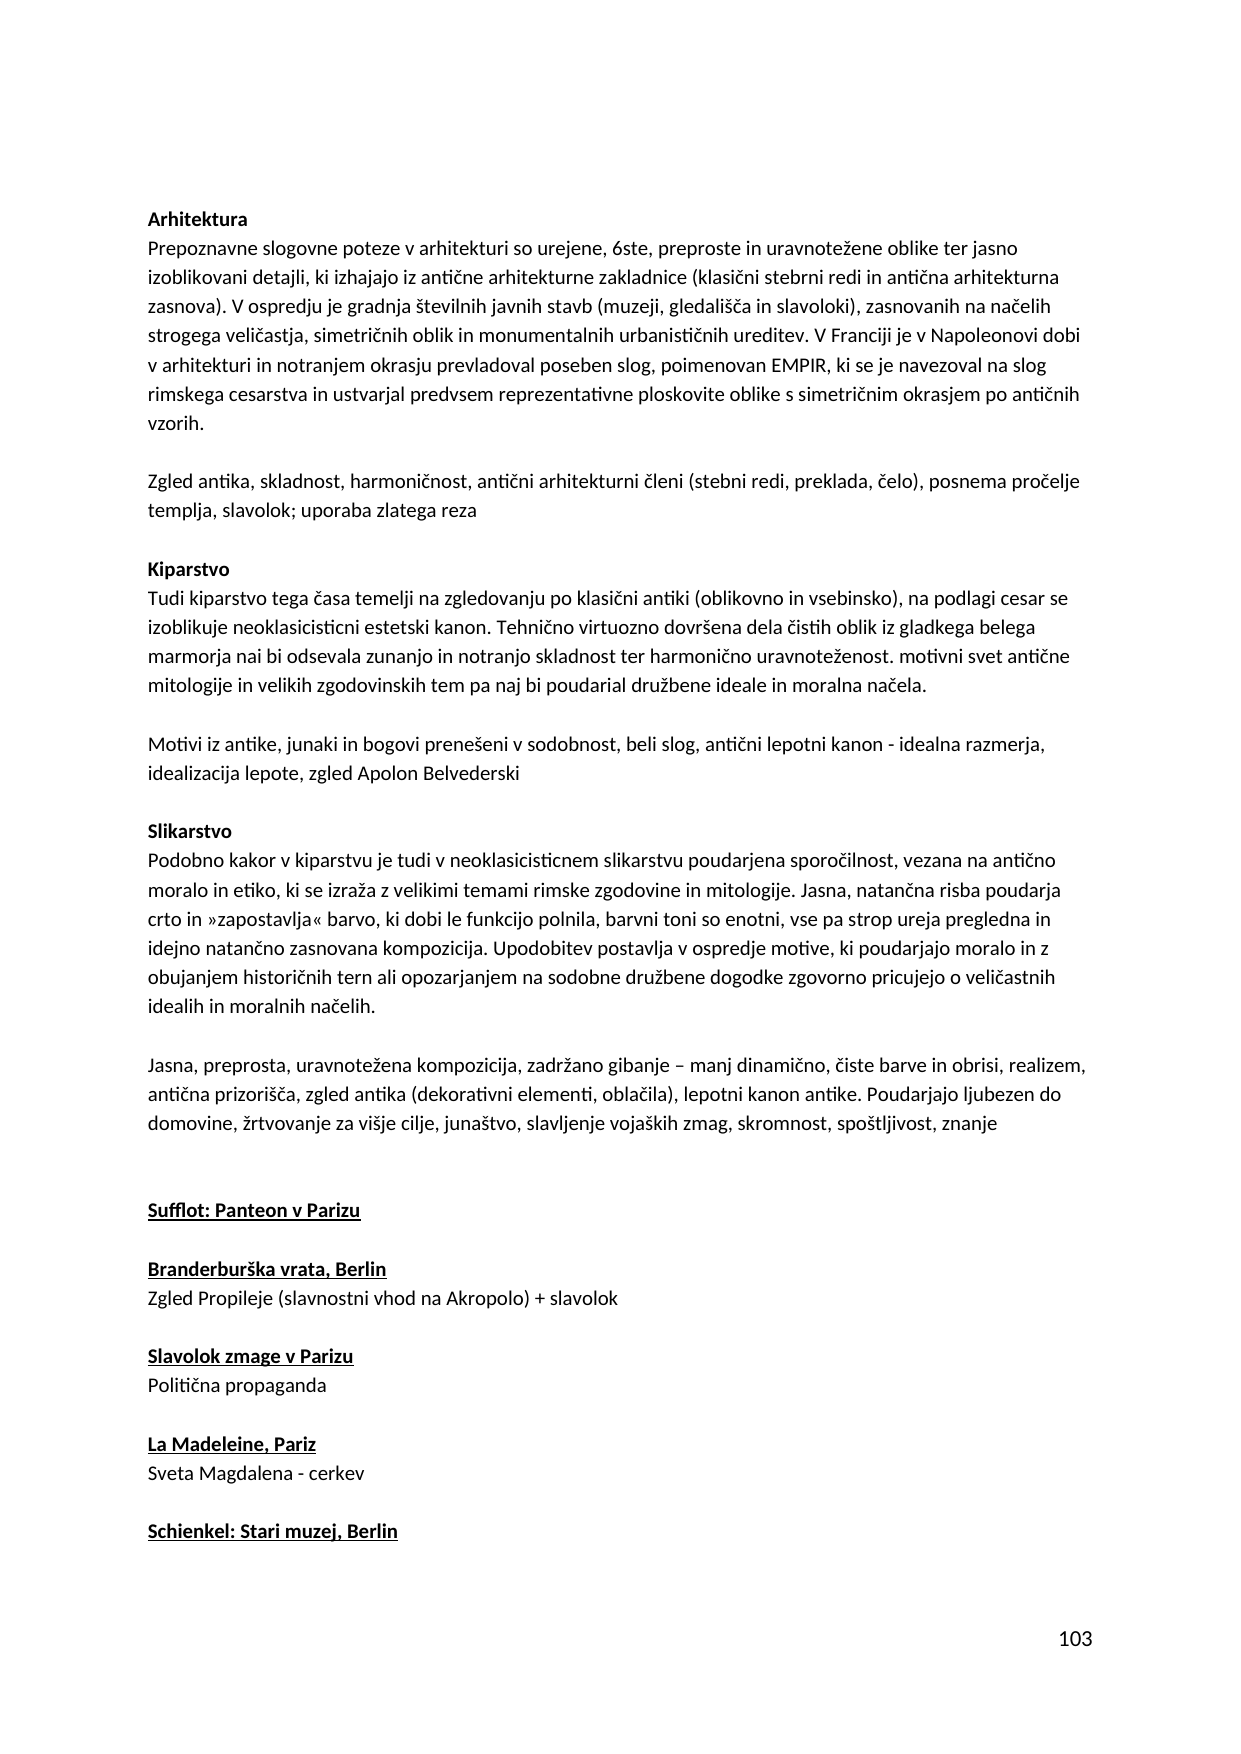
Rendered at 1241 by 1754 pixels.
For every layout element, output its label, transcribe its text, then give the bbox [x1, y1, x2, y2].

text Podobno kakor v kiparstvu je tudi v neoklasicisticnem slikarstvu poudarjena sporočilnost, vezana na antično moralo in etiko, ki se izraža z velikimi temami rimske zgodovine in mitologije. Jasna, natančna risba poudarja crto in »zapostavlja« barvo, ki dobi le funkcijo polnila, barvni toni so enotni, vse pa strop ureja pregledna in idejno natančno zasnovana kompozicija. Upodobitev postavlja v ospredje motive, ki poudarjajo moralo in z obujanjem historičnih tern ali opozarjanjem na sodobne družbene dogodke zgovorno pricujejo o veličastnih idealih in moralnih načelih. [148, 848, 1093, 1019]
text Kiparstvo [148, 556, 1093, 581]
text Motivi iz antike, junaki in bogovi prenešeni v sodobnost, beli slog, antični lepotni kanon - idealna razmerja, idealizacija lepote, zgled Apolon Belvederski [148, 731, 1093, 786]
text La Madeleine, Pariz [148, 1431, 1093, 1456]
text Sufflot: Panteon v Parizu [148, 1198, 1093, 1223]
text Sveta Magdalena - cerkev [148, 1460, 1093, 1486]
text Slikarstvo [148, 818, 1093, 844]
text Zgled antika, skladnost, harmoničnost, antični arhitekturni členi (stebni redi, preklada, čelo), posnema pročelje templja, slavolok; uporaba zlatega reza [148, 468, 1093, 523]
text Branderburška vrata, Berlin [148, 1256, 1093, 1281]
text Jasna, preprosta, uravnotežena kompozicija, zadržano gibanje – manj dinamično, čiste barve in obrisi, realizem, antična prizorišča, zgled antika (dekorativni elementi, oblačila), lepotni kanon antike. Poudarjajo ljubezen do domovine, žrtvovanje za višje cilje, junaštvo, slavljenje vojaških zmag, skromnost, spoštljivost, znanje [148, 1052, 1093, 1136]
text Slavolok zmage v Parizu [148, 1343, 1093, 1369]
text Zgled Propileje (slavnostni vhod na Akropolo) + slavolok [148, 1285, 1093, 1311]
text Arhitektura [148, 206, 1093, 231]
text Politična propaganda [148, 1373, 1093, 1398]
text Prepoznavne slogovne poteze v arhitekturi so urejene, 6ste, preproste in uravnotežene oblike ter jasno izoblikovani detajli, ki izhajajo iz antične arhitekturne zakladnice (klasični stebrni redi in antična arhitekturna zasnova). V ospredju je gradnja številnih javnih stavb (muzeji, gledališča in slavoloki), zasnovanih na načelih strogega veličastja, simetričnih oblik in monumentalnih urbanističnih ureditev. V Franciji je v Napoleonovi dobi v arhitekturi in notranjem okrasju prevladoval poseben slog, poimenovan EMPIR, ki se je navezoval na slog rimskega cesarstva in ustvarjal predvsem reprezentativne ploskovite oblike s simetričnim okrasjem po antičnih vzorih. [148, 235, 1093, 436]
text Schienkel: Stari muzej, Berlin [148, 1518, 1093, 1544]
text Tudi kiparstvo tega časa temelji na zgledovanju po klasični antiki (oblikovno in vsebinsko), na podlagi cesar se izoblikuje neoklasicisticni estetski kanon. Tehnično virtuozno dovršena dela čistih oblik iz gladkega belega marmorja nai bi odsevala zunanjo in notranjo skladnost ter harmonično uravnoteženost. motivni svet antične mitologije in velikih zgodovinskih tem pa naj bi poudarial družbene ideale in moralna načela. [148, 585, 1093, 698]
